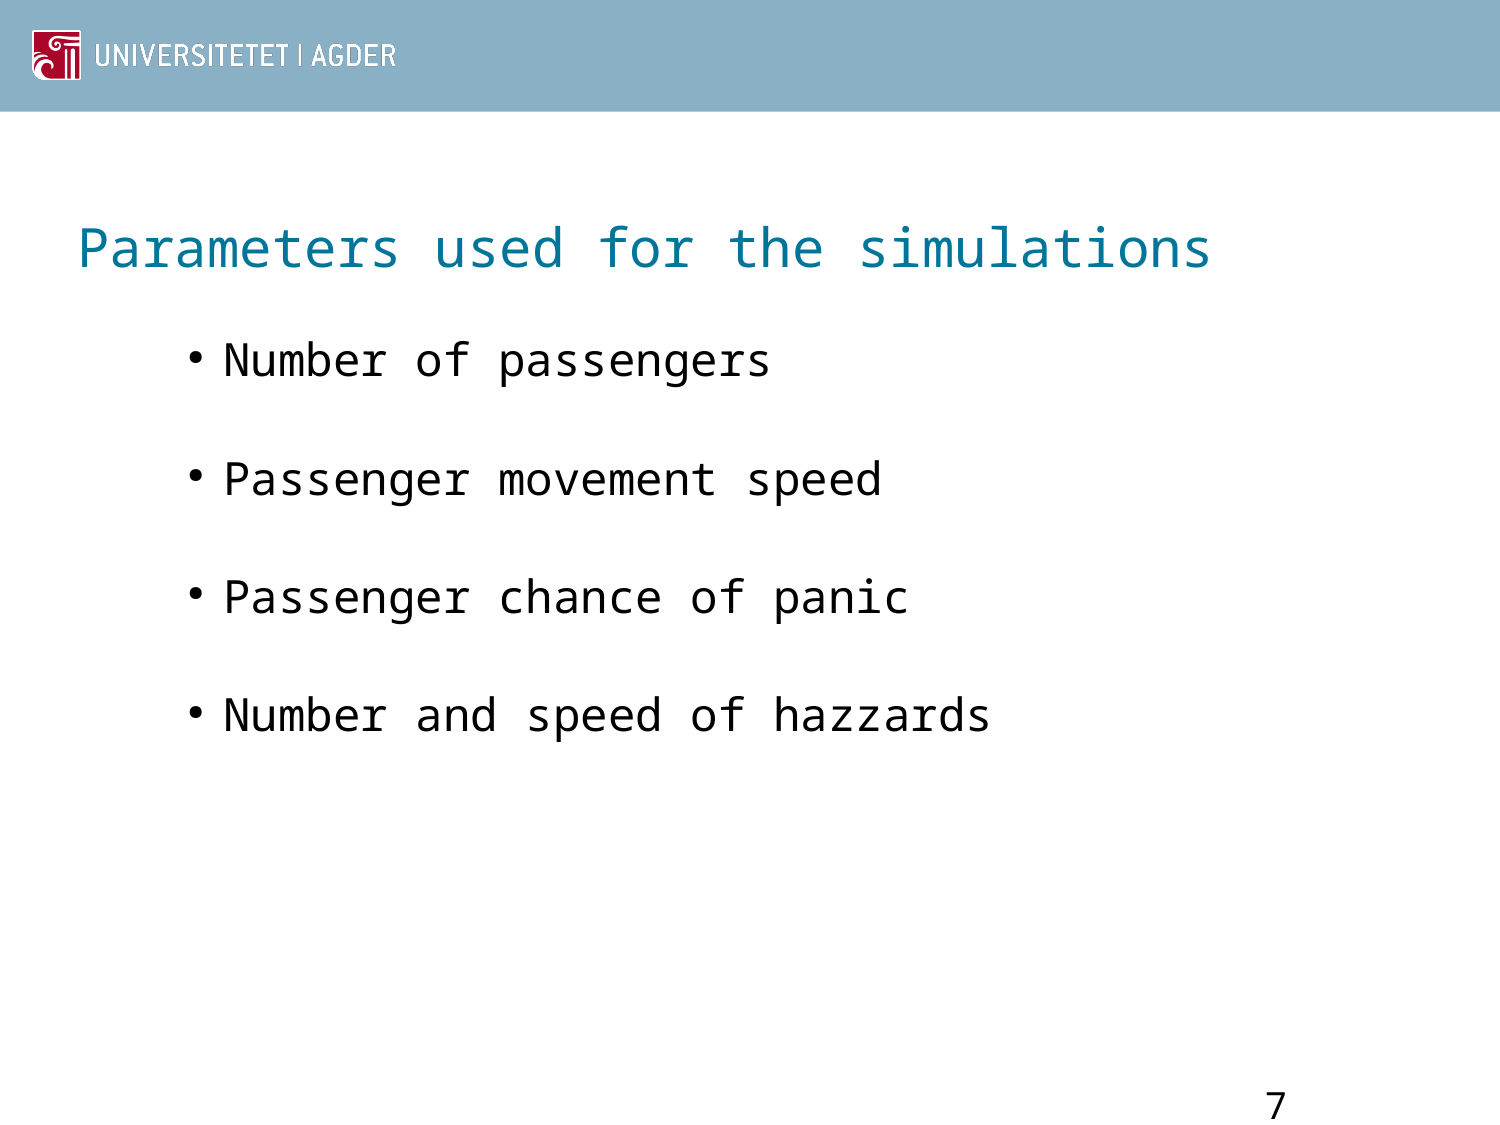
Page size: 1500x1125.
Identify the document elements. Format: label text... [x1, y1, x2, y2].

title Parameters used for the simulations [62, 149, 1461, 286]
list Number of passengers Passenger movement speed Passenger chance of panic Number and speed of hazzards [62, 312, 1461, 1064]
picture [32, 30, 395, 80]
